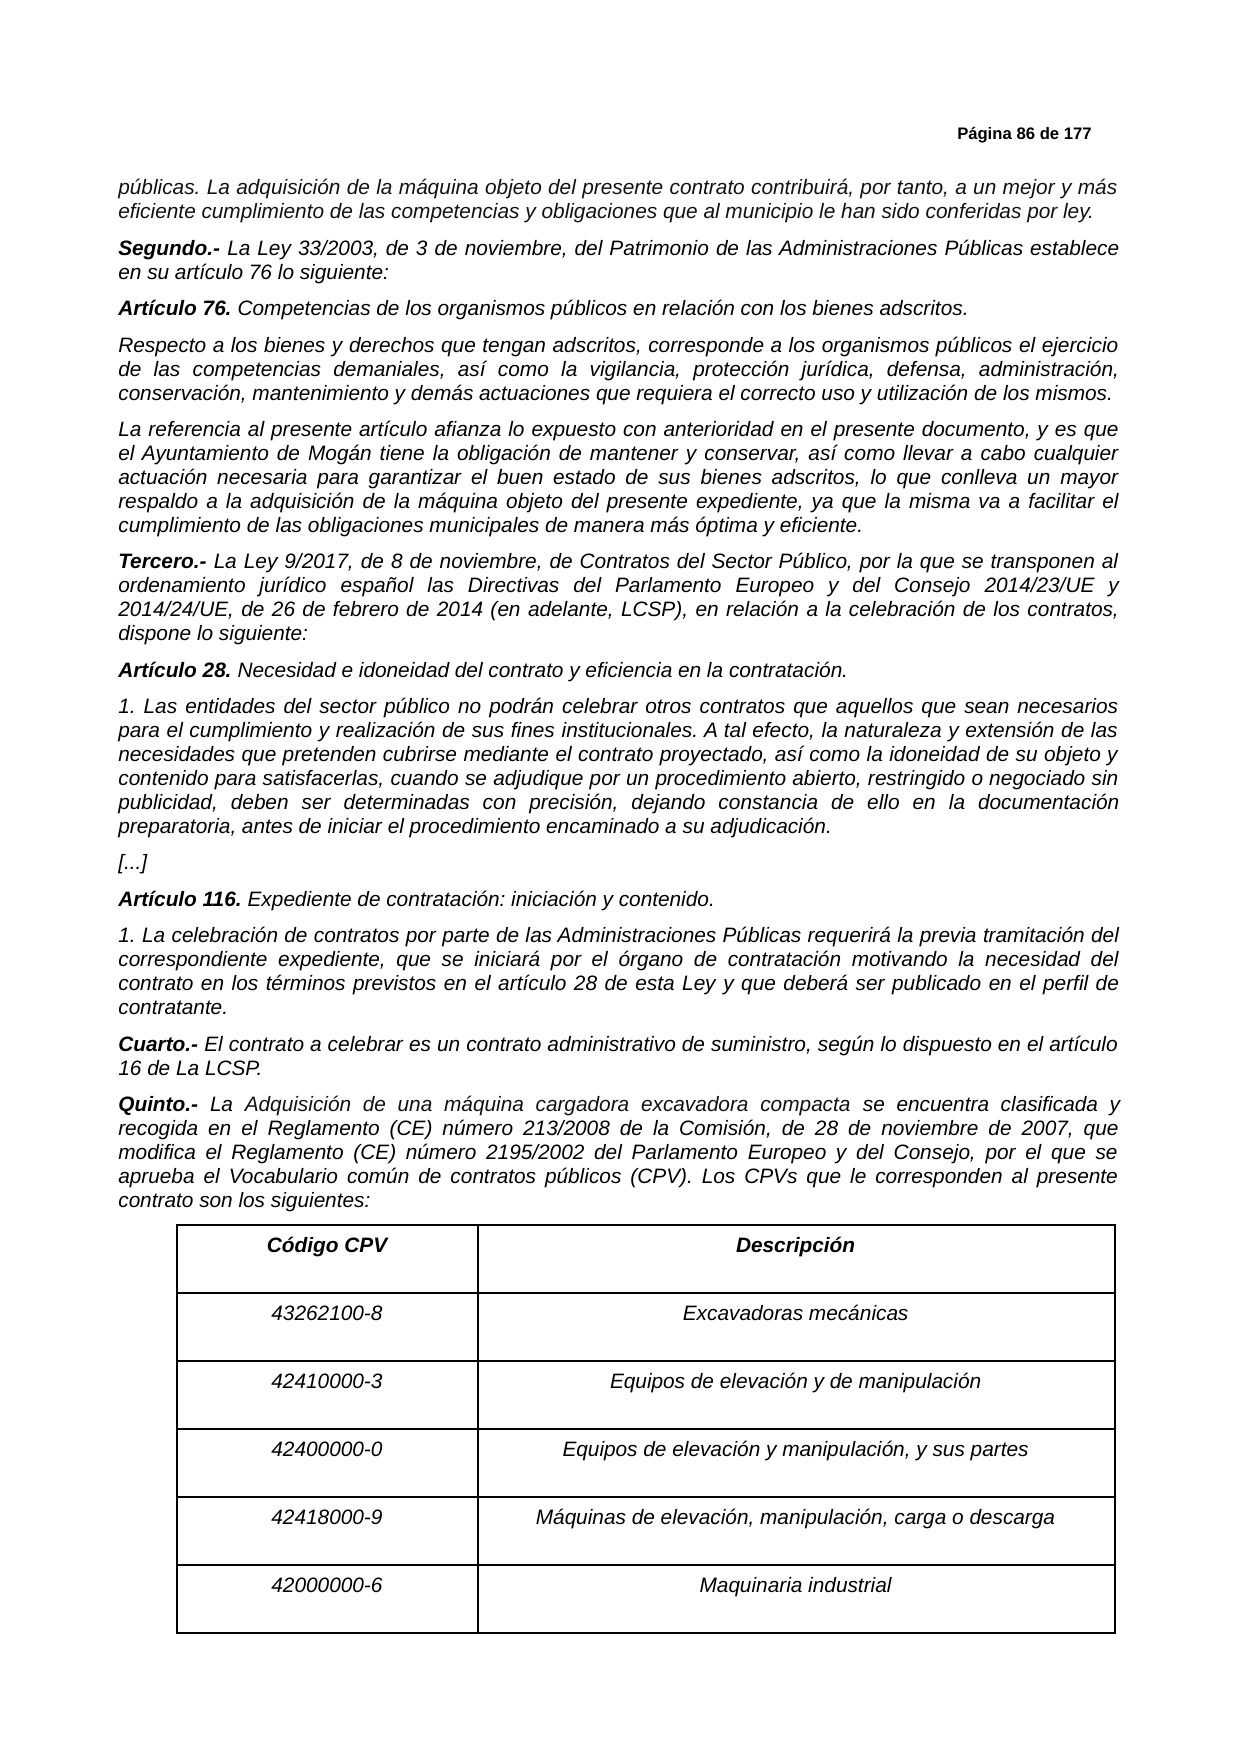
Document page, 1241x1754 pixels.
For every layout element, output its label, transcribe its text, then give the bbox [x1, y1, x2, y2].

table_cell 42418000-9 [178, 1498, 477, 1564]
table_header Descripción [479, 1226, 1114, 1292]
table_cell 43262100-8 [178, 1294, 477, 1360]
text Artículo 76. Competencias de los organismos públicos en relación con los bienes adscritos. [118, 296, 1122, 320]
table_cell Maquinaria industrial [479, 1566, 1114, 1632]
text Artículo 28. Necesidad e idoneidad del contrato y eficiencia en la contratación. [118, 657, 1122, 681]
table_cell Máquinas de elevación, manipulación, carga o descarga [479, 1498, 1114, 1564]
table_cell 42400000-0 [178, 1430, 477, 1496]
text públicas. La adquisición de la máquina objeto del presente contrato contribuirá, por tanto, a un mejor y más eficiente cumplimiento de las competencias y obligaciones que al municipio le han sido conferidas por ley. [118, 175, 1122, 223]
text 1. Las entidades del sector público no podrán celebrar otros contratos que aquellos que sean necesarios para el cumplimiento y realización de sus fines institucionales. A tal efecto, la naturaleza y extensión de las necesidades que pretenden cubrirse mediante el contrato proyectado, así como la idoneidad de su objeto y contenido para satisfacerlas, cuando se adjudique por un procedimiento abierto, restringido o negociado sin publicidad, deben ser determinadas con precisión, dejando constancia de ello en la documentación preparatoria, antes de iniciar el procedimiento encaminado a su adjudicación. [118, 694, 1122, 838]
text Artículo 116. Expediente de contratación: iniciación y contenido. [118, 887, 1122, 911]
text [...] [118, 850, 1122, 874]
text La referencia al presente artículo afianza lo expuesto con anterioridad en el presente documento, y es que el Ayuntamiento de Mogán tiene la obligación de mantener y conservar, así como llevar a cabo cualquier actuación necesaria para garantizar el buen estado de sus bienes adscritos, lo que conlleva un mayor respaldo a la adquisición de la máquina objeto del presente expediente, ya que la misma va a facilitar el cumplimiento de las obligaciones municipales de manera más óptima y eficiente. [118, 417, 1122, 537]
text Segundo.- La Ley 33/2003, de 3 de noviembre, del Patrimonio de las Administraciones Públicas establece en su artículo 76 lo siguiente: [118, 236, 1122, 283]
text 1. La celebración de contratos por parte de las Administraciones Públicas requerirá la previa tramitación del correspondiente expediente, que se iniciará por el órgano de contratación motivando la necesidad del contrato en los términos previstos en el artículo 28 de esta Ley y que deberá ser publicado en el perfil de contratante. [118, 923, 1122, 1019]
text Cuarto.- El contrato a celebrar es un contrato administrativo de suministro, según lo dispuesto en el artículo 16 de La LCSP. [118, 1031, 1122, 1079]
text Tercero.- La Ley 9/2017, de 8 de noviembre, de Contratos del Sector Público, por la que se transponen al ordenamiento jurídico español las Directivas del Parlamento Europeo y del Consejo 2014/23/UE y 2014/24/UE, de 26 de febrero de 2014 (en adelante, LCSP), en relación a la celebración de los contratos, dispone lo siguiente: [118, 549, 1122, 645]
table_cell 42410000-3 [178, 1362, 477, 1428]
table_cell 42000000-6 [178, 1566, 477, 1632]
table_cell Excavadoras mecánicas [479, 1294, 1114, 1360]
table_header Código CPV [178, 1226, 477, 1292]
text Respecto a los bienes y derechos que tengan adscritos, corresponde a los organismos públicos el ejercicio de las competencias demaniales, así como la vigilancia, protección jurídica, defensa, administración, conservación, mantenimiento y demás actuaciones que requiera el correcto uso y utilización de los mismos. [118, 332, 1122, 404]
text Quinto.- La Adquisición de una máquina cargadora excavadora compacta se encuentra clasificada y recogida en el Reglamento (CE) número 213/2008 de la Comisión, de 28 de noviembre de 2007, que modifica el Reglamento (CE) número 2195/2002 del Parlamento Europeo y del Consejo, por el que se aprueba el Vocabulario común de contratos públicos (CPV). Los CPVs que le corresponden al presente contrato son los siguientes: [118, 1092, 1122, 1212]
table_cell Equipos de elevación y de manipulación [479, 1362, 1114, 1428]
table_cell Equipos de elevación y manipulación, y sus partes [479, 1430, 1114, 1496]
